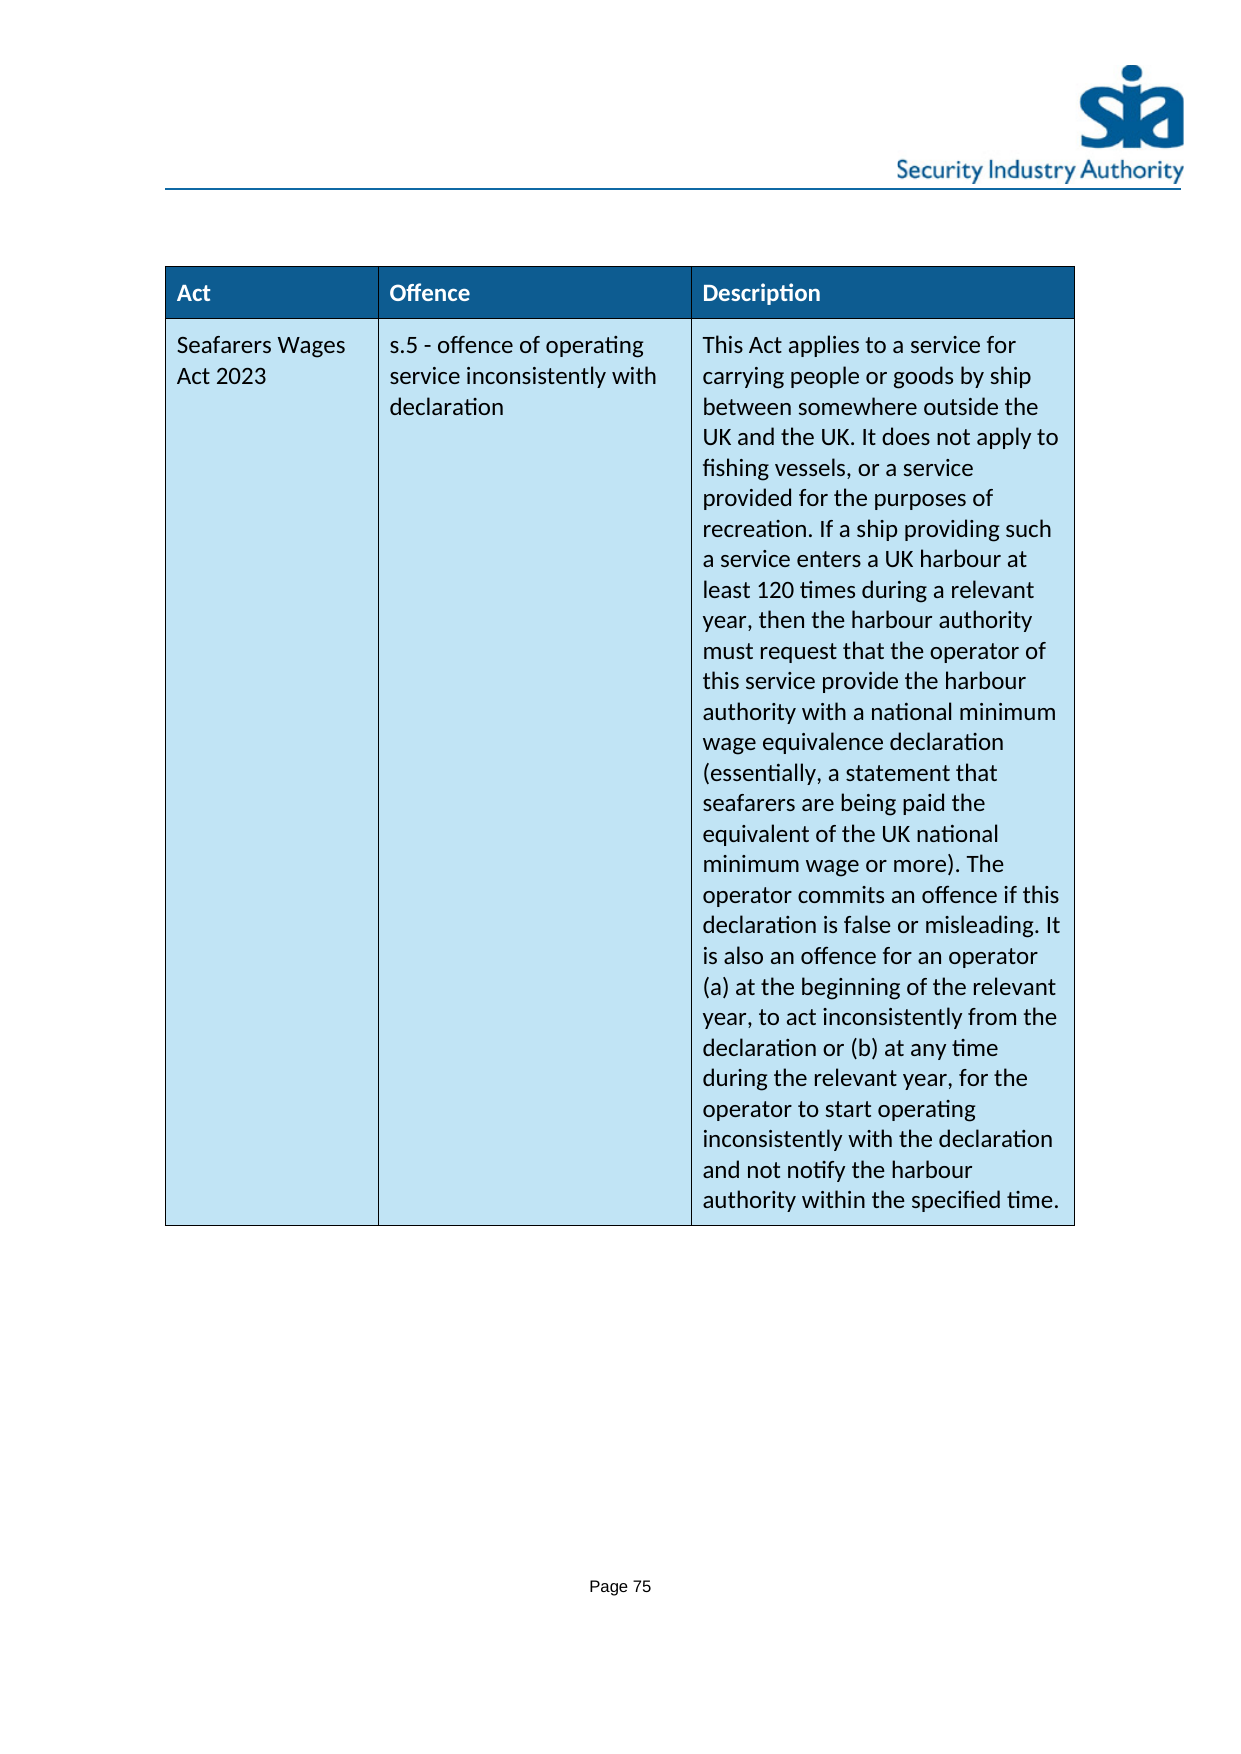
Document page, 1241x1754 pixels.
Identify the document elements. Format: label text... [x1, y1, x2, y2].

table_cell This Act applies to a service for carrying people or goods by ship between somewhere outside the UK and the UK. It does not apply to fishing vessels, or a service provided for the purposes of recreation. If a ship providing such a service enters a UK harbour at least 120 times during a relevant year, then the harbour authority must request that the operator of this service provide the harbour authority with a national minimum wage equivalence declaration (essentially, a statement that seafarers are being paid the equivalent of the UK national minimum wage or more). The operator commits an offence if this declaration is false or misleading. It is also an offence for an operator (a) at the beginning of the relevant year, to act inconsistently from the declaration or (b) at any time during the relevant year, for the operator to start operating inconsistently with the declaration and not notify the harbour authority within the specified time. [692, 319, 1074, 1225]
table_header Description [692, 267, 1074, 318]
table_cell s.5 - offence of operating service inconsistently with declaration [379, 319, 691, 1225]
table_header Offence [379, 267, 691, 318]
table_cell Seafarers Wages Act 2023 [166, 319, 378, 1225]
table_header Act [166, 267, 378, 318]
